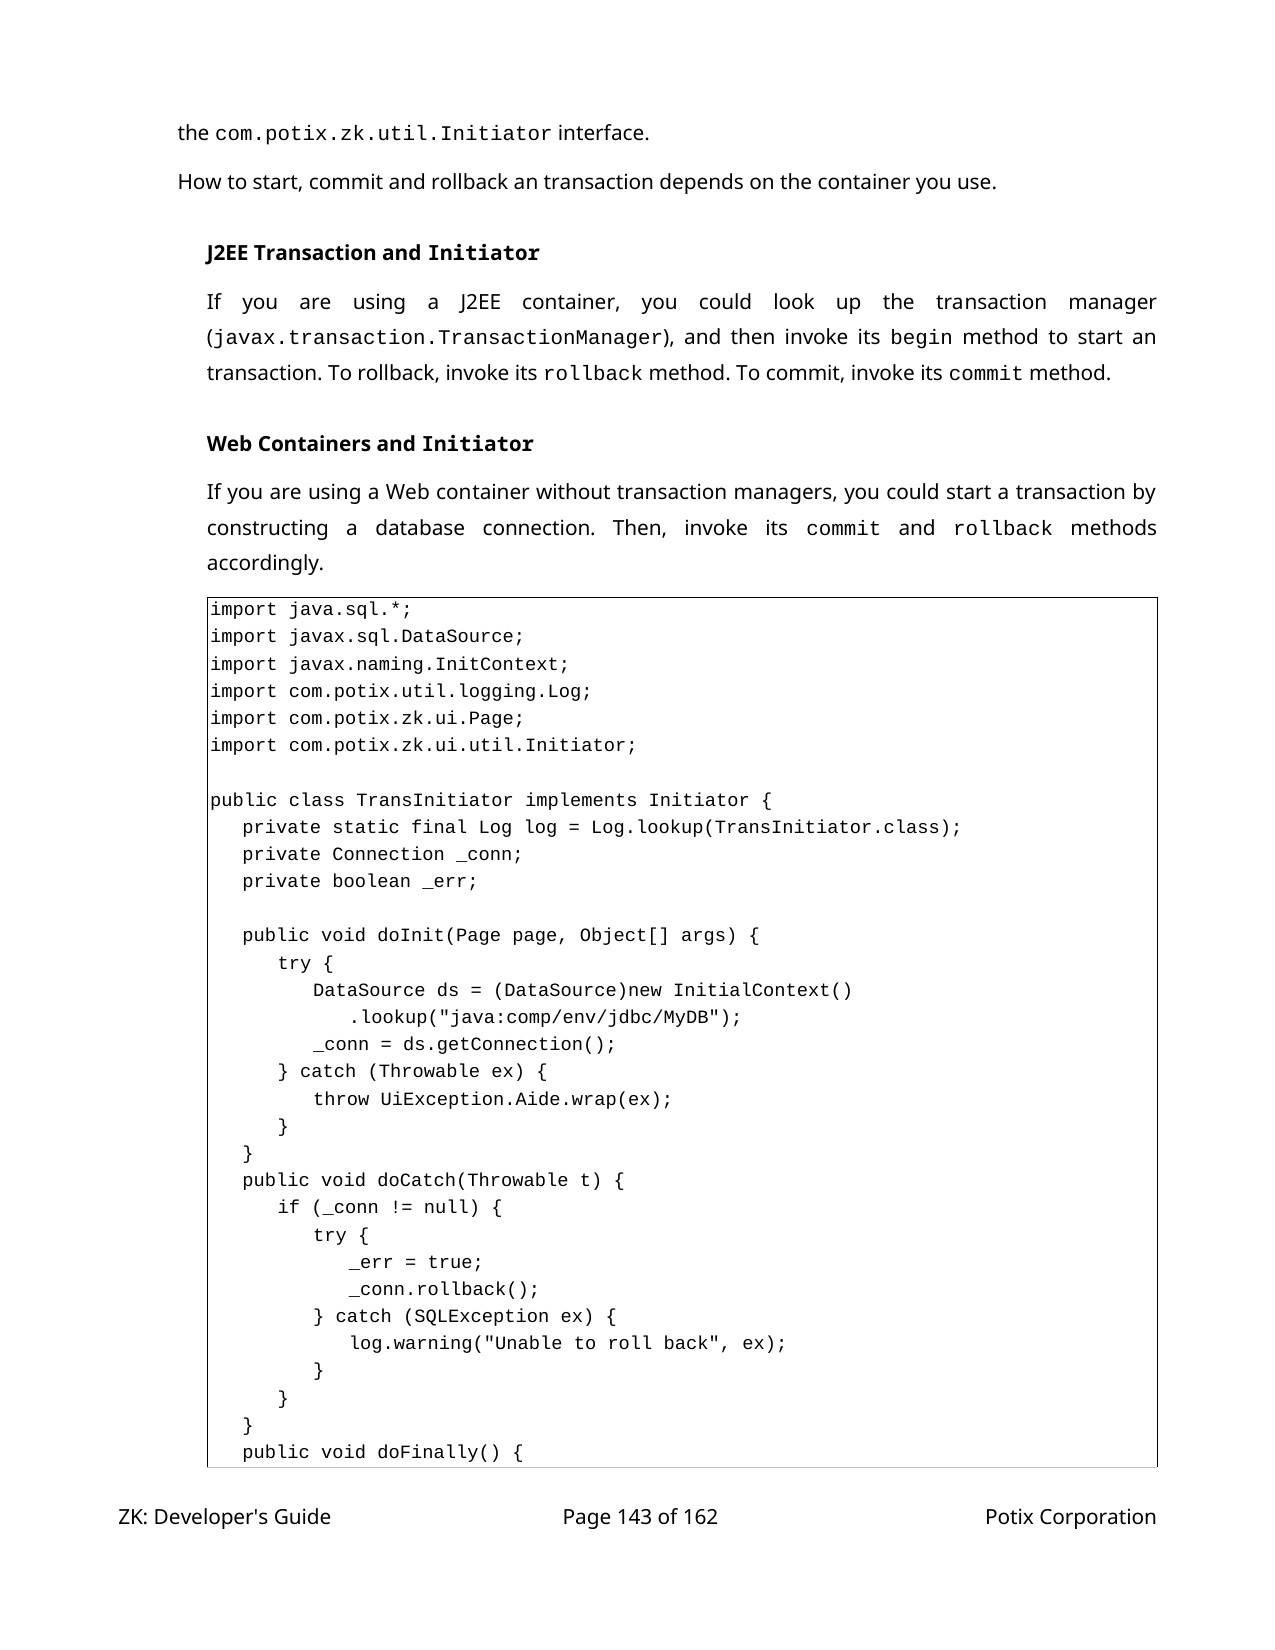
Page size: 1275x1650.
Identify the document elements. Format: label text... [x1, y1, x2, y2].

text the com.potix.zk.util.Initiator interface. [177, 118, 1157, 147]
text import com.potix.zk.ui.util.Initiator; [208, 733, 1157, 757]
text import com.potix.zk.ui.Page; [208, 706, 1157, 730]
text How to start, commit and rollback an transaction depends on the container you use. [177, 167, 1157, 196]
text public void doCatch(Throwable t) { [208, 1168, 1157, 1192]
text private static final Log log = Log.lookup(TransInitiator.class); [208, 814, 1157, 839]
text } [208, 1413, 1157, 1437]
text try { [208, 951, 1157, 975]
text import javax.naming.InitContext; [208, 651, 1157, 676]
text log.warning("Unable to roll back", ex); [208, 1331, 1157, 1355]
text private Connection _conn; [208, 842, 1157, 866]
subtitle Web Containers and Initiator [207, 429, 1157, 457]
text } [208, 1386, 1157, 1410]
text } [208, 1358, 1157, 1383]
text } catch (SQLException ex) { [208, 1304, 1157, 1328]
text } catch (Throwable ex) { [208, 1059, 1157, 1083]
text DataSource ds = (DataSource)new InitialContext() [208, 978, 1157, 1002]
text } [208, 1114, 1157, 1138]
text _conn = ds.getConnection(); [208, 1032, 1157, 1056]
text public void doFinally() { [208, 1440, 1157, 1467]
text try { [208, 1222, 1157, 1247]
text import com.potix.util.logging.Log; [208, 679, 1157, 703]
text import java.sql.*; [208, 598, 1157, 621]
subtitle J2EE Transaction and Initiator [207, 238, 1157, 266]
text if (_conn != null) { [208, 1195, 1157, 1219]
text import javax.sql.DataSource; [208, 624, 1157, 648]
text .lookup("java:comp/env/jdbc/MyDB"); [208, 1005, 1157, 1029]
text private boolean _err; [208, 869, 1157, 893]
text public class TransInitiator implements Initiator { [208, 787, 1157, 812]
text } [208, 1141, 1157, 1165]
text If you are using a J2EE container, you could look up the transaction manager (javax.transaction.TransactionManager), and then invoke its begin method to start an transaction. To rollback, invoke its rollback method. To commit, invoke its commit method. [207, 287, 1157, 386]
text If you are using a Web container without transaction managers, you could start a transaction by constructing a database connection. Then, invoke its commit and rollback methods accordingly. [207, 477, 1157, 576]
text throw UiException.Aide.wrap(ex); [208, 1086, 1157, 1111]
text public void doInit(Page page, Object[] args) { [208, 923, 1157, 948]
text _err = true; [208, 1249, 1157, 1274]
text _conn.rollback(); [208, 1277, 1157, 1301]
